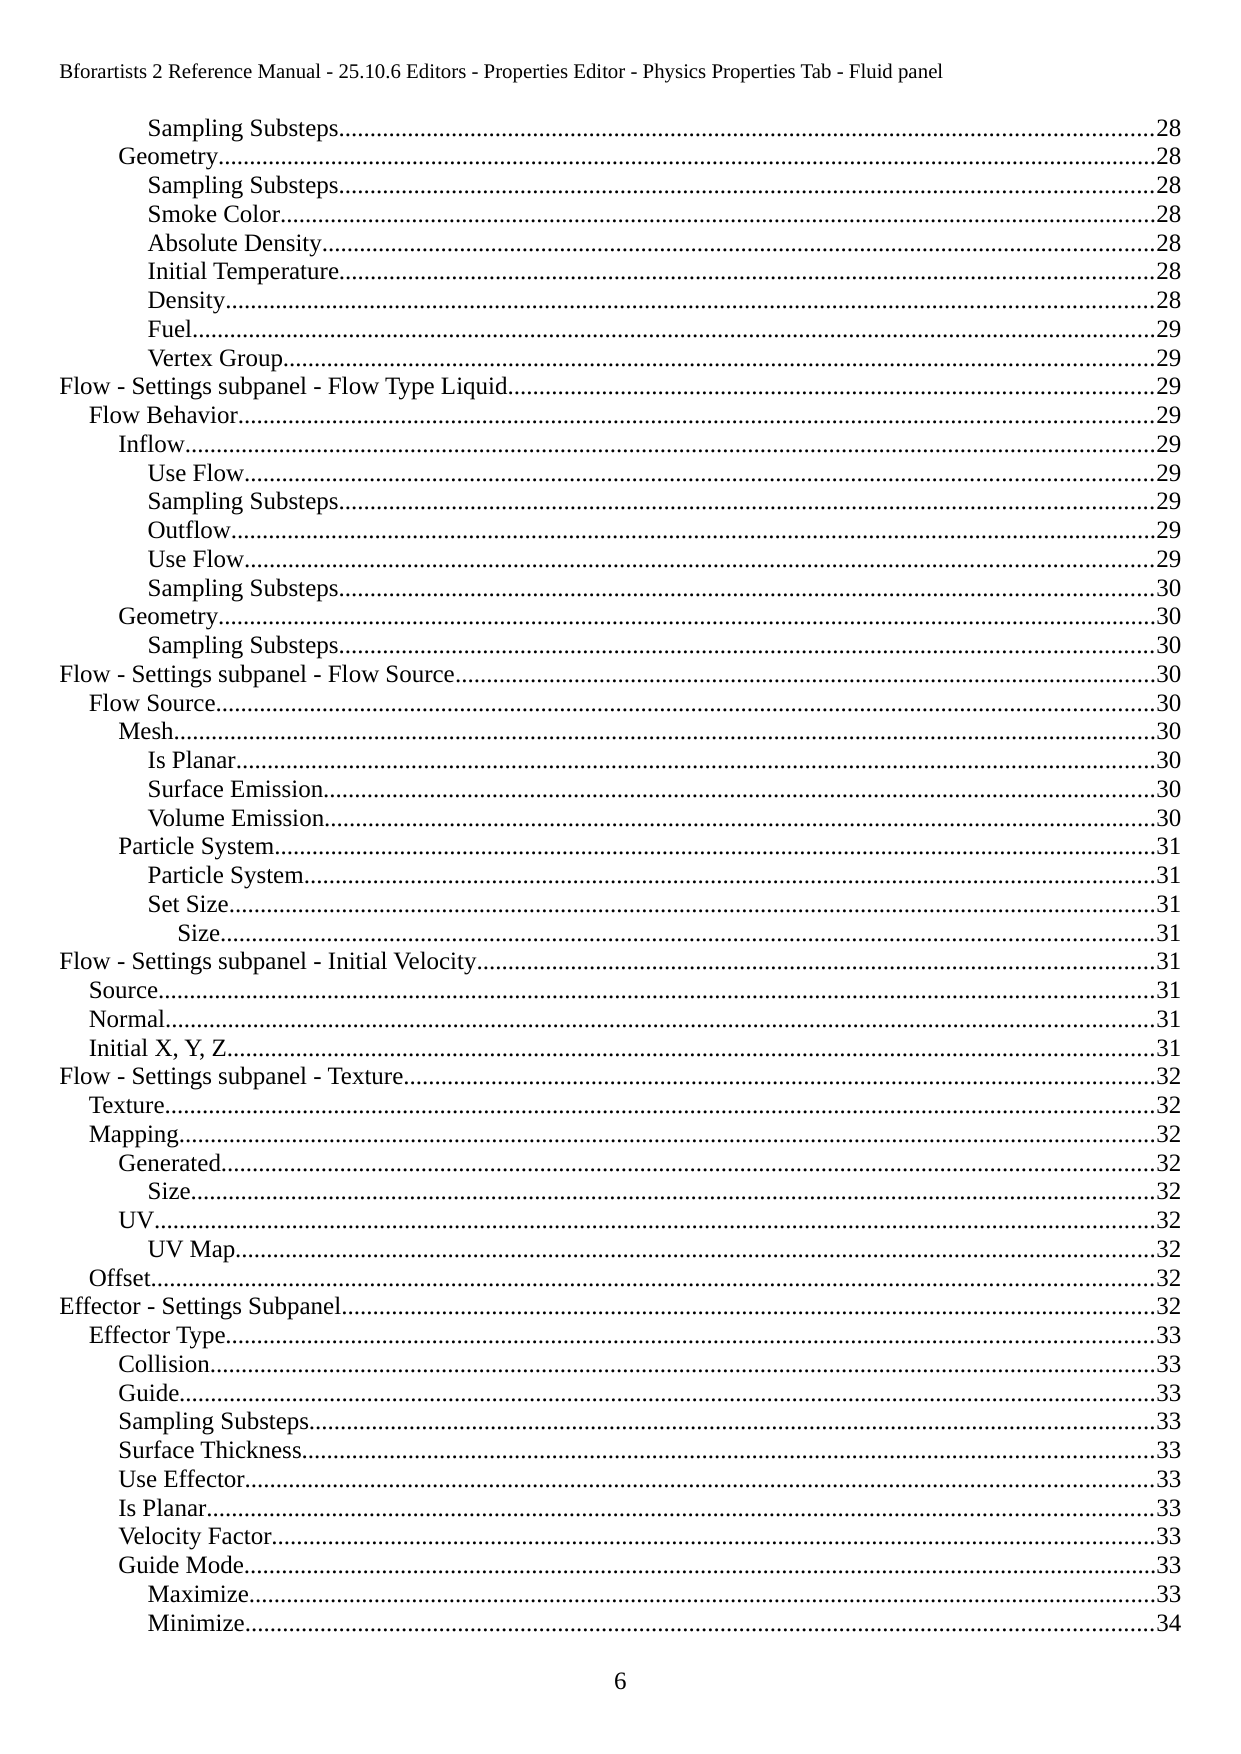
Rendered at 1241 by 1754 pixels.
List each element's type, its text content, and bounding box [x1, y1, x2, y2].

text Use Flow 29 [147, 458, 1181, 486]
text Density 28 [147, 285, 1181, 314]
text Surface Emission 30 [147, 774, 1181, 803]
text Surface Thickness 33 [118, 1435, 1181, 1464]
text Outflow 29 [147, 515, 1181, 544]
text Sampling Substeps 28 [147, 170, 1181, 199]
text Maximize 33 [147, 1579, 1181, 1608]
text Absolute Density 28 [147, 228, 1181, 256]
text Source 31 [88, 975, 1181, 1004]
text Flow - Settings subpanel - Flow Source 30 [59, 659, 1181, 688]
text Size 32 [147, 1176, 1181, 1205]
text Set Size 31 [147, 889, 1181, 918]
text Inflow 29 [118, 429, 1181, 458]
text Generated 32 [118, 1148, 1181, 1176]
text Smoke Color 28 [147, 199, 1181, 228]
text Particle System 31 [147, 860, 1181, 889]
text Sampling Substeps 29 [147, 486, 1181, 515]
text Velocity Factor 33 [118, 1521, 1181, 1550]
text Sampling Substeps 33 [118, 1406, 1181, 1435]
text Guide Mode 33 [118, 1550, 1181, 1579]
text Flow - Settings subpanel - Initial Velocity 31 [59, 946, 1181, 975]
text Effector Type 33 [88, 1320, 1181, 1349]
text Use Effector 33 [118, 1464, 1181, 1493]
text Flow Behavior 29 [88, 400, 1181, 429]
text Effector - Settings Subpanel 32 [59, 1291, 1181, 1320]
text Particle System 31 [118, 831, 1181, 860]
text Vertex Group 29 [147, 343, 1181, 371]
text Sampling Substeps 28 [147, 113, 1181, 141]
text Flow Source 30 [88, 688, 1181, 716]
text Fuel 29 [147, 314, 1181, 343]
text Geometry 30 [118, 601, 1181, 630]
text Is Planar 30 [147, 745, 1181, 774]
text Guide 33 [118, 1378, 1181, 1406]
text UV Map 32 [147, 1234, 1181, 1263]
text Size 31 [177, 918, 1181, 946]
text Is Planar 33 [118, 1493, 1181, 1521]
text Flow - Settings subpanel - Texture 32 [59, 1061, 1181, 1090]
text Use Flow 29 [147, 544, 1181, 573]
text Initial X, Y, Z 31 [88, 1033, 1181, 1061]
text Minimize 34 [147, 1608, 1181, 1636]
text UV 32 [118, 1205, 1181, 1234]
text Initial Temperature 28 [147, 256, 1181, 285]
text Sampling Substeps 30 [147, 630, 1181, 659]
text Normal 31 [88, 1004, 1181, 1033]
text Flow - Settings subpanel - Flow Type Liquid 29 [59, 371, 1181, 400]
text Texture 32 [88, 1090, 1181, 1119]
text Sampling Substeps 30 [147, 573, 1181, 601]
text Collision 33 [118, 1349, 1181, 1378]
text Geometry 28 [118, 141, 1181, 170]
text Mapping 32 [88, 1119, 1181, 1148]
text Offset 32 [88, 1263, 1181, 1291]
text Volume Emission 30 [147, 803, 1181, 831]
text Mesh 30 [118, 716, 1181, 745]
